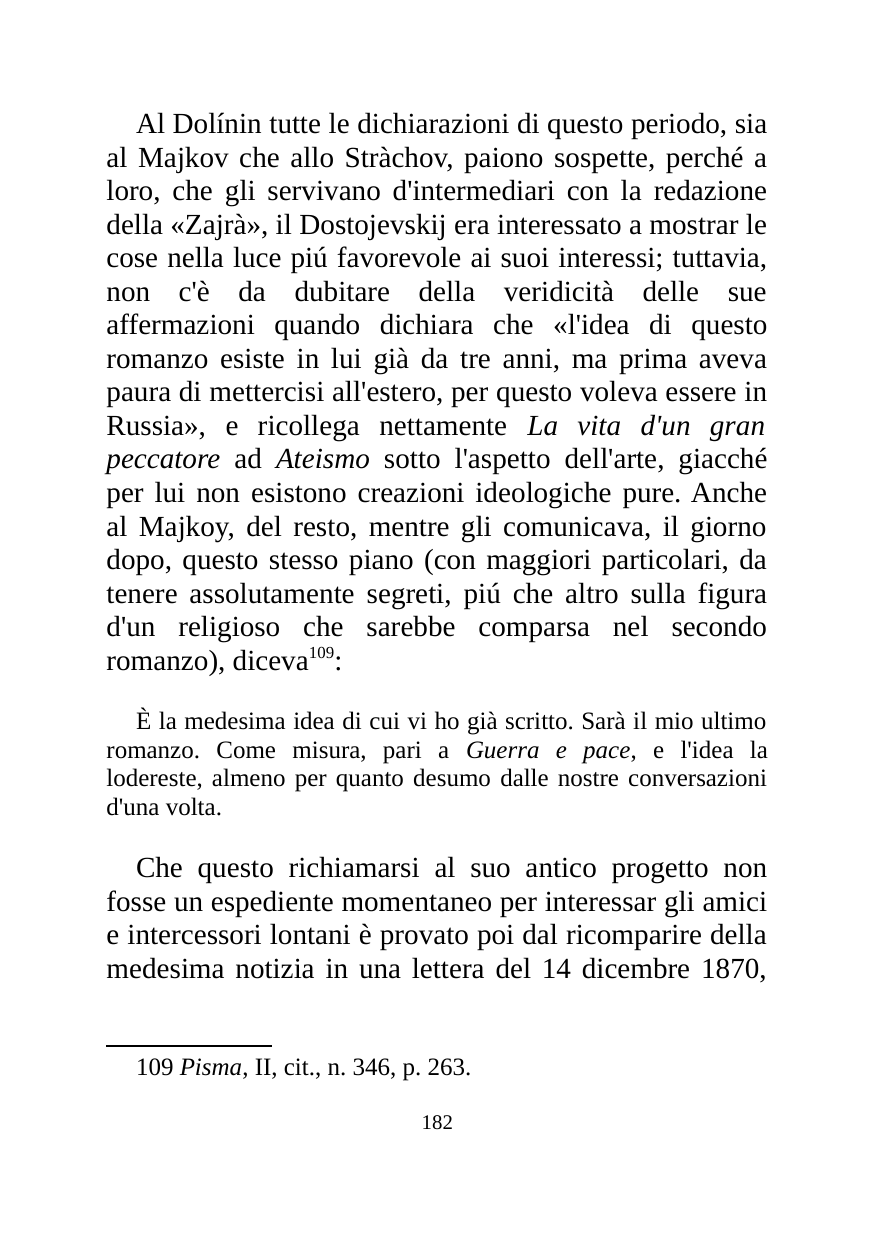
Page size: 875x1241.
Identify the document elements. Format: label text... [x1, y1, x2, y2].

text Pisma, II, cit., n. 346, p. 263. [106, 1052, 768, 1080]
text È la medesima idea di cui vi ho già scritto. Sarà il mio ultimo romanzo. Come misura, pari a Guerra e pace, e l'idea la lodereste, almeno per quanto desumo dalle nostre conversazioni d'una volta. [106, 706, 768, 821]
text Al Dolínin tutte le dichiarazioni di questo periodo, sia al Majkov che allo Stràchov, paiono sospette, perché a loro, che gli servivano d'intermediari con la redazione della «Zajrà», il Dostojevskij era interessato a mostrar le cose nella luce piú favorevole ai suoi interessi; tuttavia, non c'è da dubitare della veridicità delle sue affermazioni quando dichiara che «l'idea di questo romanzo esiste in lui già da tre anni, ma prima aveva paura di mettercisi all'estero, per questo voleva essere in Russia», e ricollega nettamente La vita d'un gran peccatore ad Ateismo sotto l'aspetto dell'arte, giacché per lui non esistono creazioni ideologiche pure. Anche al Majkoy, del resto, mentre gli comunicava, il giorno dopo, questo stesso piano (con maggiori particolari, da tenere assolutamente segreti, piú che altro sulla figura d'un religioso che sarebbe comparsa nel secondo romanzo), diceva: [106, 106, 768, 676]
text Che questo richiamarsi al suo antico progetto non fosse un espediente momentaneo per interessar gli amici e intercessori lontani è provato poi dal ricomparire della medesima notizia in una lettera del 14 dicembre 1870, [106, 850, 768, 984]
